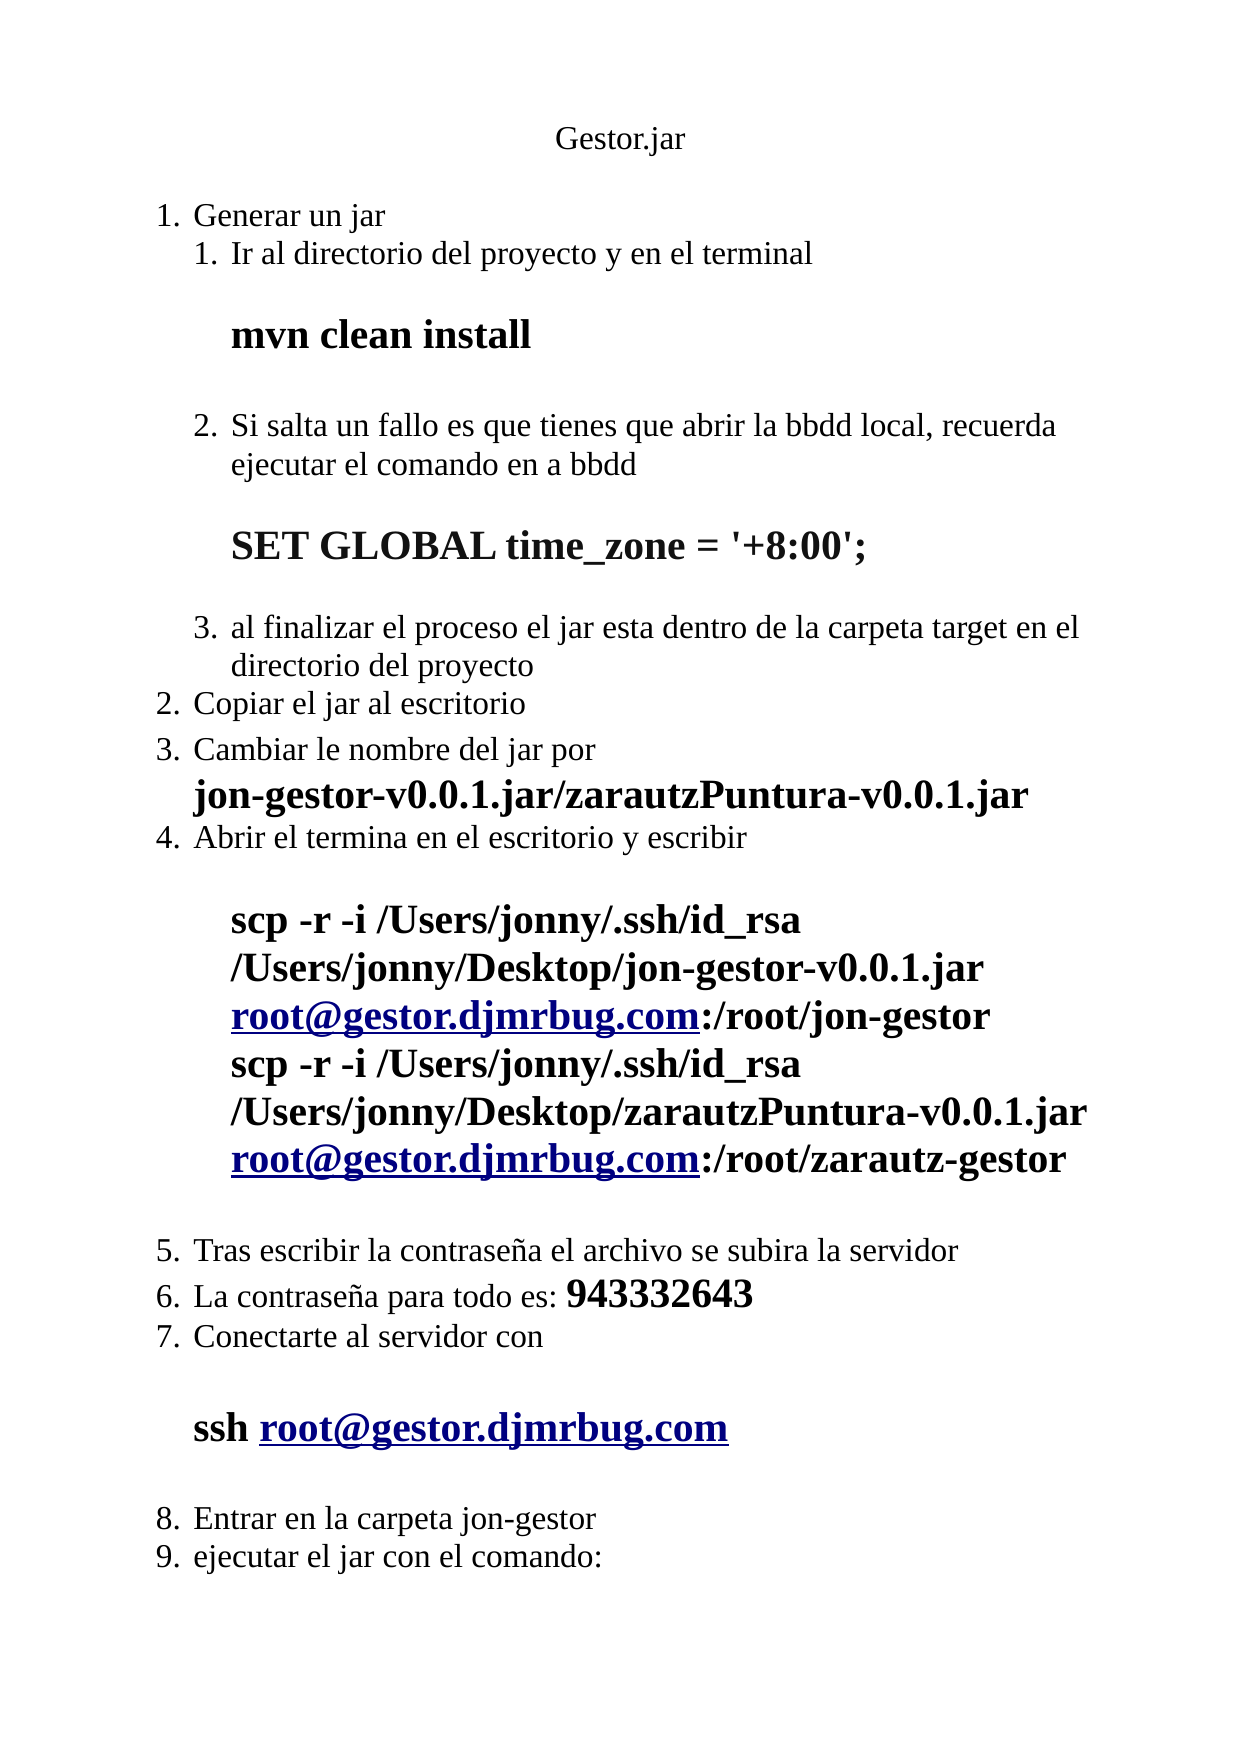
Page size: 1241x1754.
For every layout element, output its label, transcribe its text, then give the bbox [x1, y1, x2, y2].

list Cambiar le nombre del jar por jon-gestor-v0.0.1.jar/zarautzPuntura-v0.0.1.jar [156, 722, 1122, 818]
text Gestor.jar [118, 118, 1122, 156]
list La contraseña para todo es: 943332643 [156, 1268, 1122, 1316]
list SET GLOBAL time_zone = '+8:00'; [193, 521, 1122, 568]
list al finalizar el proceso el jar esta dentro de la carpeta target en el directorio del proyecto [193, 607, 1122, 683]
list ejecutar el jar con el comando: [156, 1536, 1122, 1575]
list Generar un jar [156, 195, 1122, 233]
list Tras escribir la contraseña el archivo se subira la servidor [156, 1230, 1122, 1268]
list Copiar el jar al escritorio [156, 683, 1122, 722]
list mvn clean install [193, 310, 1122, 358]
list Si salta un fallo es que tienes que abrir la bbdd local, recuerda ejecutar el comando en a bbdd [193, 406, 1122, 482]
list Ir al directorio del proyecto y en el terminal [193, 233, 1122, 271]
list Abrir el termina en el escritorio y escribir [156, 818, 1122, 856]
list Conectarte al servidor con [156, 1316, 1122, 1354]
list scp -r -i /Users/jonny/.ssh/id_rsa /Users/jonny/Desktop/zarautzPuntura-v0.0.1.jar root@gestor.djmrbug.com:/root/zarautz-gestor [193, 1038, 1122, 1182]
list ssh root@gestor.djmrbug.com [156, 1402, 1122, 1450]
list Entrar en la carpeta jon-gestor [156, 1498, 1122, 1536]
list scp -r -i /Users/jonny/.ssh/id_rsa /Users/jonny/Desktop/jon-gestor-v0.0.1.jar root@gestor.djmrbug.com:/root/jon-gestor [193, 894, 1122, 1038]
